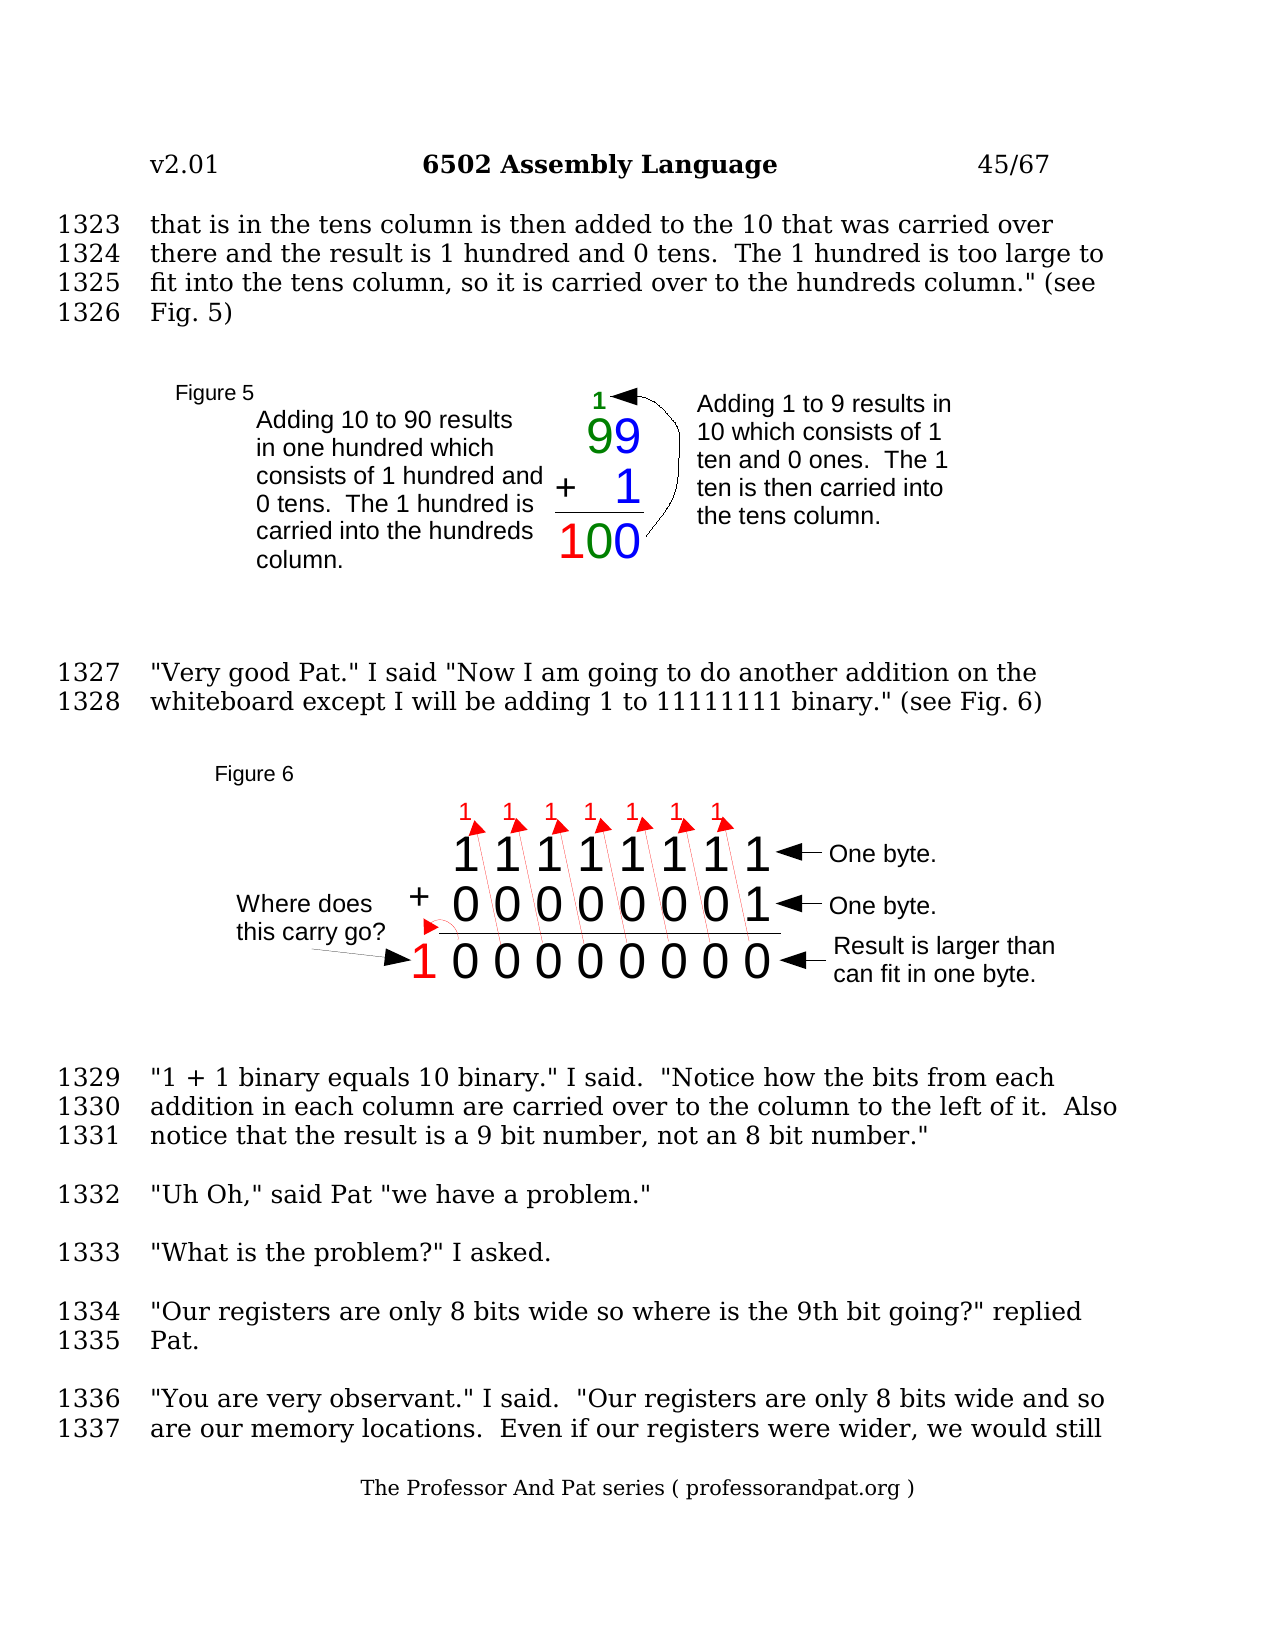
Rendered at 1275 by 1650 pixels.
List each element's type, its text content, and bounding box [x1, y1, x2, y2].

text "What is the problem?" I asked. [150, 1238, 1125, 1268]
text "Very good Pat." I said "Now I am going to do another addition on the whiteboard except I will be adding 1 to 11111111 binary." (see Fig. 6) [150, 658, 1125, 717]
text "You are very observant." I said. "Our registers are only 8 bits wide and so are our memory locations. Even if our registers were wider, we would still [150, 1385, 1125, 1443]
text "Our registers are only 8 bits wide so where is the 9th bit going?" replied Pat. [150, 1297, 1125, 1355]
text "1 + 1 binary equals 10 binary." I said. "Notice how the bits from each addition in each column are carried over to the column to the left of it. Also notice that the result is a 9 bit number, not an 8 bit number." [150, 1063, 1125, 1151]
text that is in the tens column is then added to the 10 that was carried over there and the result is 1 hundred and 0 tens. The 1 hundred is too large to fit into the tens column, so it is carried over to the hundreds column." (see Fig. 5) [150, 210, 1125, 327]
text "Uh Oh," said Pat "we have a problem." [150, 1180, 1125, 1209]
